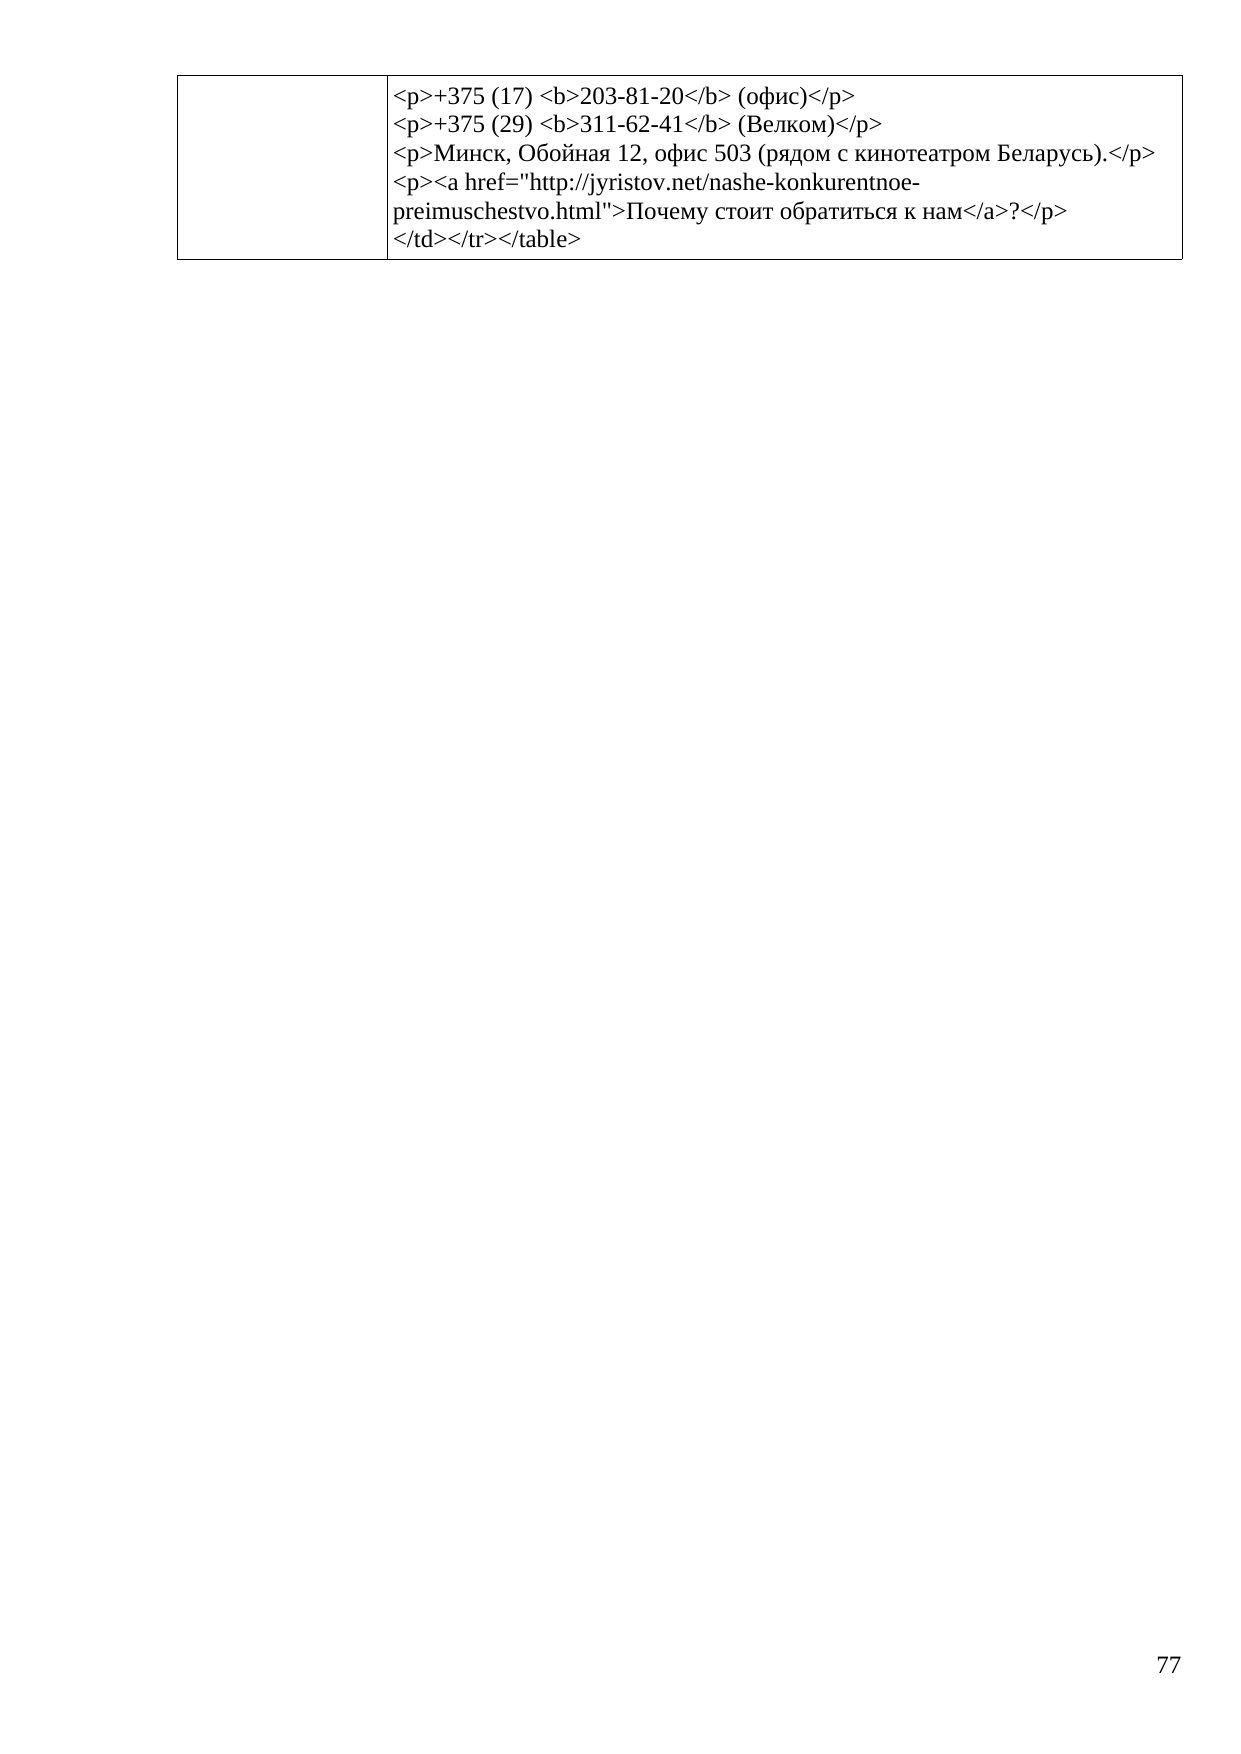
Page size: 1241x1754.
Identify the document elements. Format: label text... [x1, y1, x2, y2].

table_cell [178, 76, 387, 259]
table_cell <p>+375 (17) <b>203-81-20</b> (офис)</p> <p>+375 (29) <b>311-62-41</b> (Велком)</p> <p>Минск, Обойная 12, офис 503 (рядом с кинотеатром Беларусь).</p> <p><a href="http://jyristov.net/nashe-konkurentnoe-preimuschestvo.html">Почему стоит обратиться к нам</a>?</p> </td></tr></table> [388, 76, 1182, 259]
